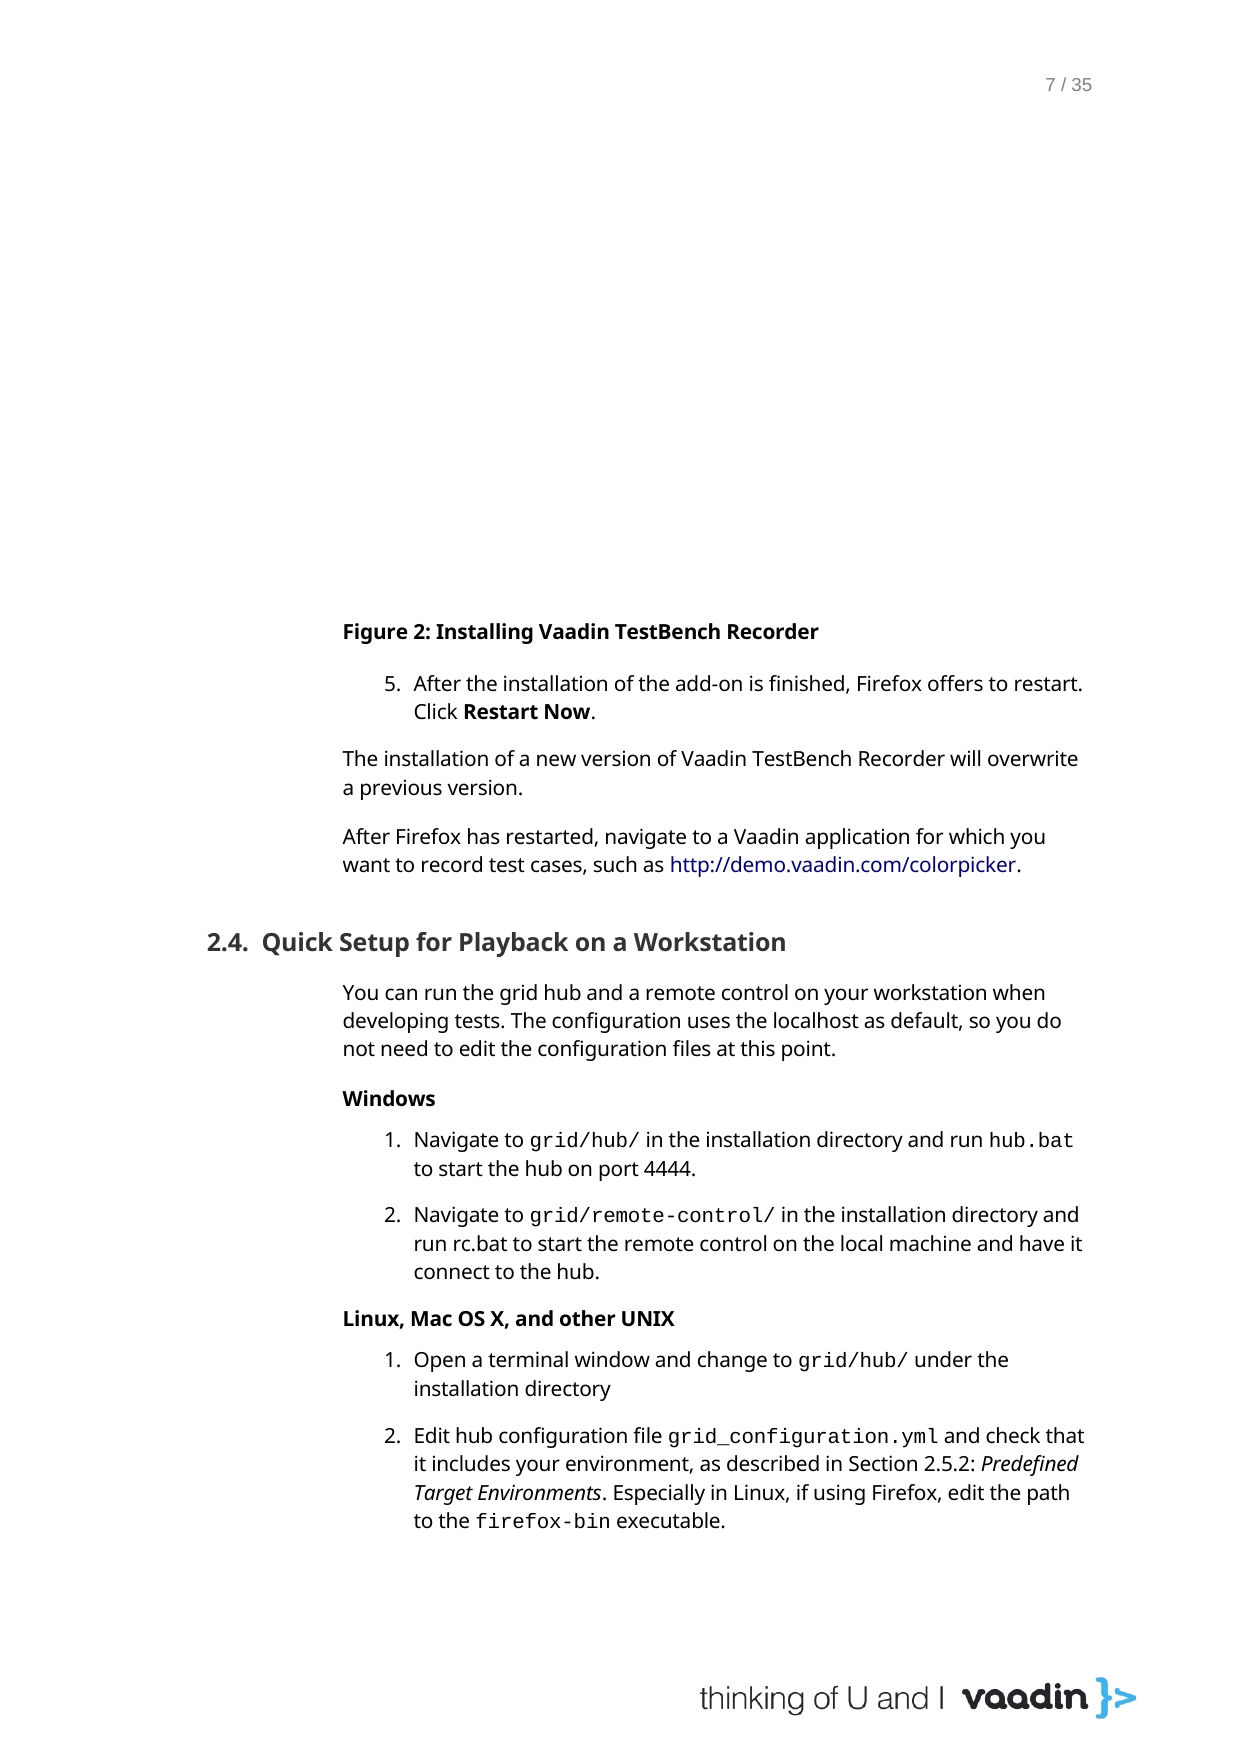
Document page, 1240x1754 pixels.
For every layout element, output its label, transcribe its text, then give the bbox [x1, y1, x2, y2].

text The installation of a new version of Vaadin TestBench Recorder will overwrite a previous version. [342, 744, 1092, 801]
text Linux, Mac OS X, and other UNIX [342, 1304, 1092, 1333]
list Open a terminal window and change to grid/hub/ under the installation directory [384, 1346, 1092, 1403]
text Figure 2: Installing Vaadin TestBench Recorder [342, 617, 1092, 645]
list Navigate to grid/hub/ in the installation directory and run hub.bat to start the hub on port 4444. [384, 1125, 1092, 1182]
list Edit hub configuration file grid_configuration.yml and check that it includes your environment, as described in Section 2.5.2: Predefined Target Environments. Especially in Linux, if using Firefox, edit the path to the firefox-bin executable. [384, 1421, 1092, 1535]
list Navigate to grid/remote-control/ in the installation directory and run rc.bat to start the remote control on the local machine and have it connect to the hub. [384, 1200, 1092, 1286]
picture [699, 1673, 1139, 1721]
list After the installation of the add-on is finished, Firefox offers to restart. Click Restart Now. [384, 669, 1092, 726]
subtitle Quick Setup for Playback on a Workstation [207, 925, 1092, 959]
text After Firefox has restarted, navigate to a Vaadin application for which you want to record test cases, such as http://demo.vaadin.com/colorpicker. [342, 822, 1092, 879]
text Windows [342, 1084, 1092, 1112]
text You can run the grid hub and a remote control on your workstation when developing tests. The configuration uses the localhost as default, so you do not need to edit the configuration files at this point. [342, 978, 1092, 1063]
